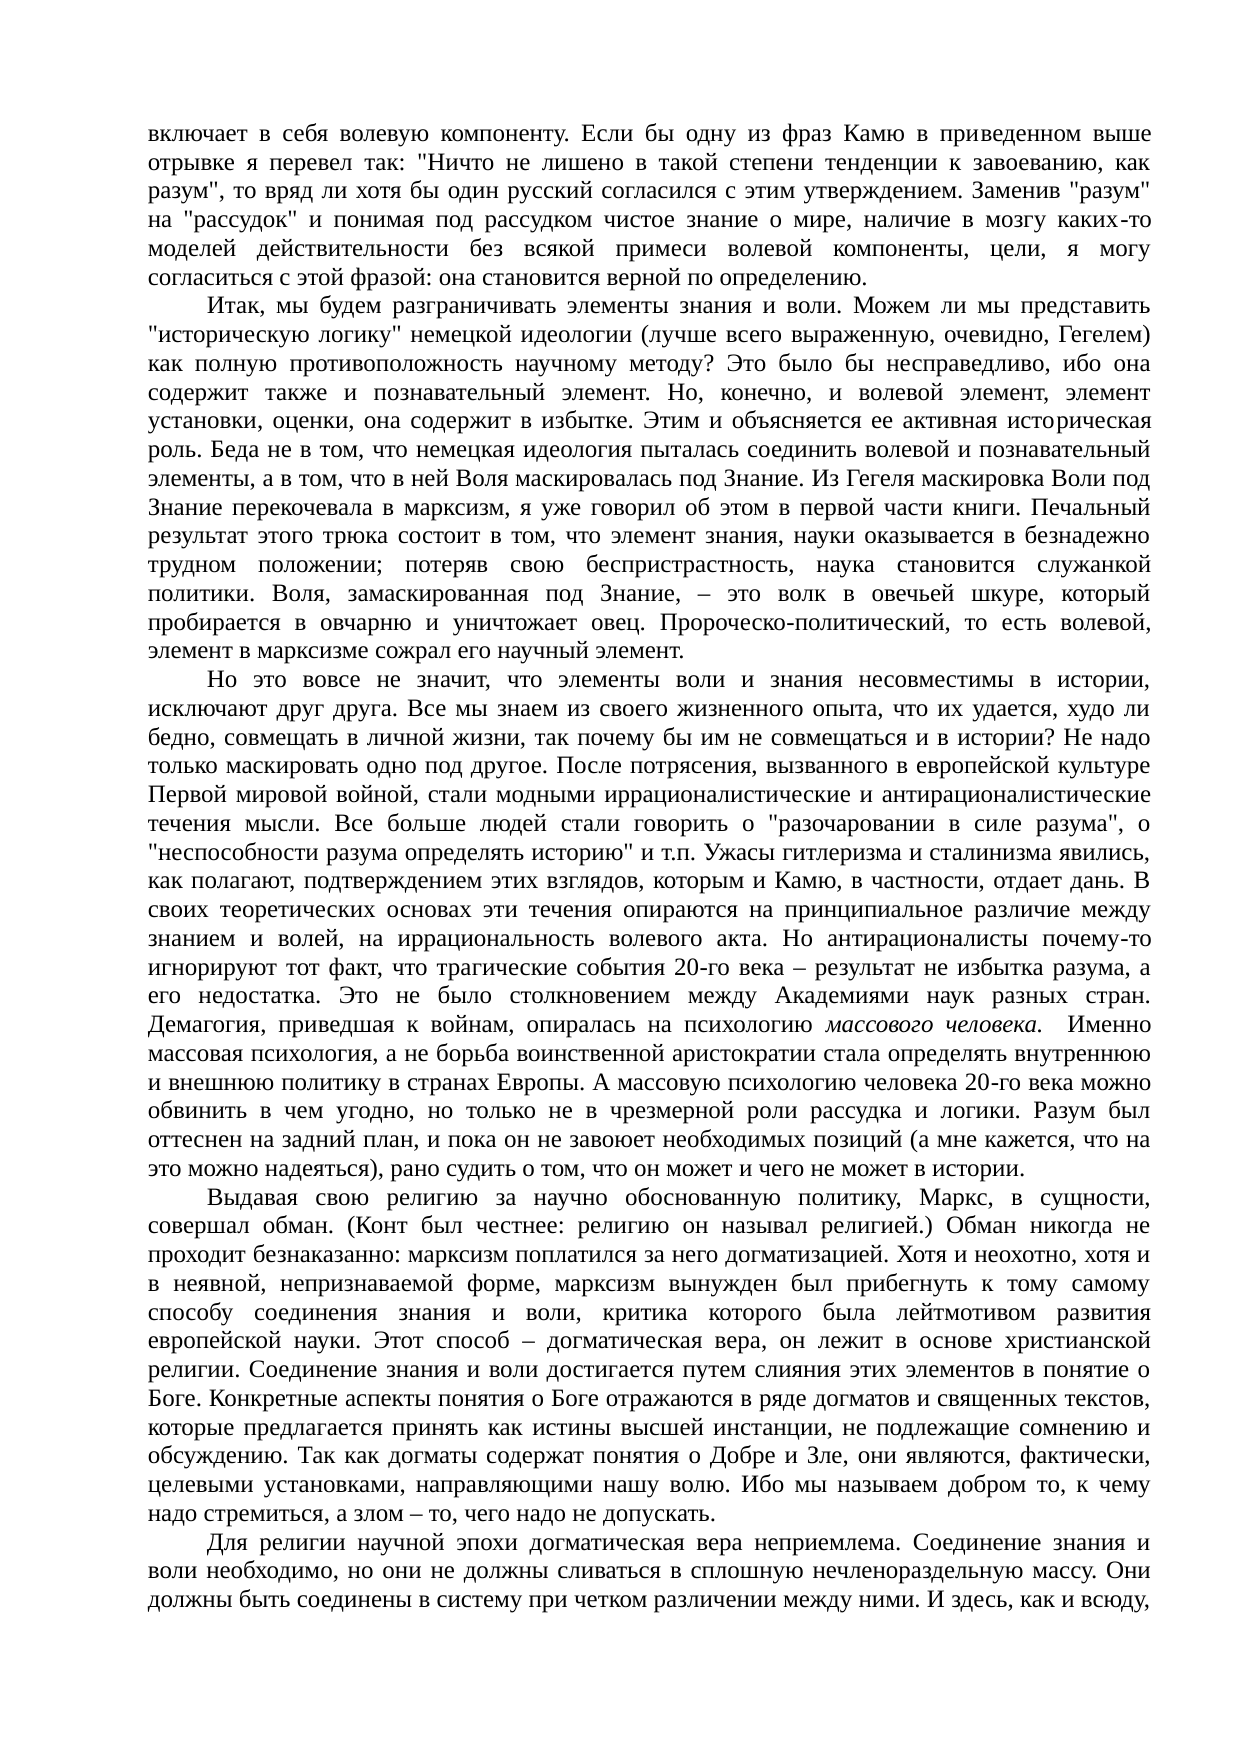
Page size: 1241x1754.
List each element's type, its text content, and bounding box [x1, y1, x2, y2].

text Итак, мы будем разграничивать элементы знания и воли. Можем ли мы представить "историческую логику" немецкой идеологии (лучше всего выраженную, очевидно, Гегелем) как пол­ную противоположность научному методу? Это было бы несправедливо, ибо она содержит также и познавательный элемент. Но, конечно, и волевой элемент, элемент установки, оценки, она содержит в избытке. Этим и объясняется ее активная исто­рическая роль. Беда не в том, что немецкая идеология пыталась соединить волевой и познавательный элементы, а в том, что в ней Воля маскировалась под Знание. Из Гегеля маскировка Воли под Знание перекочевала в марксизм, я уже говорил об этом в первой части книги. Печальный результат этого трюка состоит в том, что элемент знания, науки оказывается в безнадежно трудном положении; потеряв свою беспристрастность, наука становится служанкой политики. Воля, замаскированная под Знание, – это волк в овечьей шкуре, который пробирается в овчарню и уничтожает овец. Пророческо‑политический, то есть волевой, элемент в марксизме сожрал его научный элемент. [148, 291, 1152, 664]
text Но это вовсе не значит, что элементы воли и знания несовместимы в истории, исключают друг друга. Все мы знаем из своего жизненного опыта, что их удается, худо ли бедно, сов­мещать в личной жизни, так почему бы им не совмещаться и в истории? Не надо только маскировать одно под другое. После потрясения, вызванного в европейской культуре Первой мировой войной, стали модными иррационалистические и антирационалистические течения мысли. Все больше людей стали говорить о "разочаровании в силе разума", о "неспособности разума определять историю" и т.п. Ужасы гитлеризма и сталинизма явились, как полагают, подтверждением этих взглядов, которым и Камю, в частности, отдает дань. В своих теоретических основах эти течения опираются на принципиальное различие между знанием и волей, на иррациональность волевого акта. Но антирационалисты почему‑то игнорируют тот факт, что тра­гические события 20‑го века – результат не избытка разума, а его недостатка. Это не было столкновением между Академиями наук разных стран. Демагогия, приведшая к войнам, опиралась на психологию массового человека. Именно массовая психология, а не борьба воинственной аристократии стала определять внутреннюю и внешнюю политику в странах Европы. А массовую психологию человека 20‑го века можно обвинить в чем угодно, но только не в чрезмерной роли рассудка и логики. Разум был оттеснен на задний план, и пока он не завоюет необходимых позиций (а мне кажется, что на это можно надеяться), рано судить о том, что он может и чего не может в истории. [148, 664, 1152, 1182]
text включает в себя волевую компоненту. Если бы одну из фраз Камю в при­веденном выше отрывке я перевел так: "Ничто не лишено в такой степени тенденции к завоеванию, как разум", то вряд ли хотя бы один русский согласился с этим утверждением. Заменив "разум" на "рассудок" и понимая под рассудком чистое знание о мире, наличие в мозгу каких‑то моделей действительности без всякой примеси волевой компоненты, цели, я могу согласиться с этой фразой: она становится верной по определению. [148, 118, 1152, 291]
text Для религии научной эпохи догматическая вера неприемлема. Соединение знания и воли необходимо, но они не должны сливаться в сплошную нечленораздельную массу. Они должны быть соединены в систему при четком различении между ними. И здесь, как и всюду, [148, 1527, 1152, 1613]
text Выдавая свою религию за научно обоснованную политику, Маркс, в сущности, совершал обман. (Конт был честнее: религию он называл религией.) Обман никогда не проходит безнаказанно: марксизм поплатился за него догматизацией. Хотя и неохотно, хотя и в неявной, непризнаваемой форме, марксизм вынужден был прибегнуть к тому самому способу соединения знания и воли, критика которого была лейтмотивом развития европейской науки. Этот способ – догматическая вера, он лежит в основе христианской религии. Соединение знания и воли достигается путем слияния этих элементов в понятие о Боге. Конкретные аспекты понятия о Боге отражаются в ряде догматов и священных текстов, которые предлагается принять как истины высшей инстанции, не подлежащие сомнению и обсуждению. Так как догматы содержат понятия о Добре и Зле, они являются, фактически, целевыми установками, направляющими нашу волю. Ибо мы называем добром то, к чему надо стре­миться, а злом – то, чего надо не допускать. [148, 1182, 1152, 1527]
